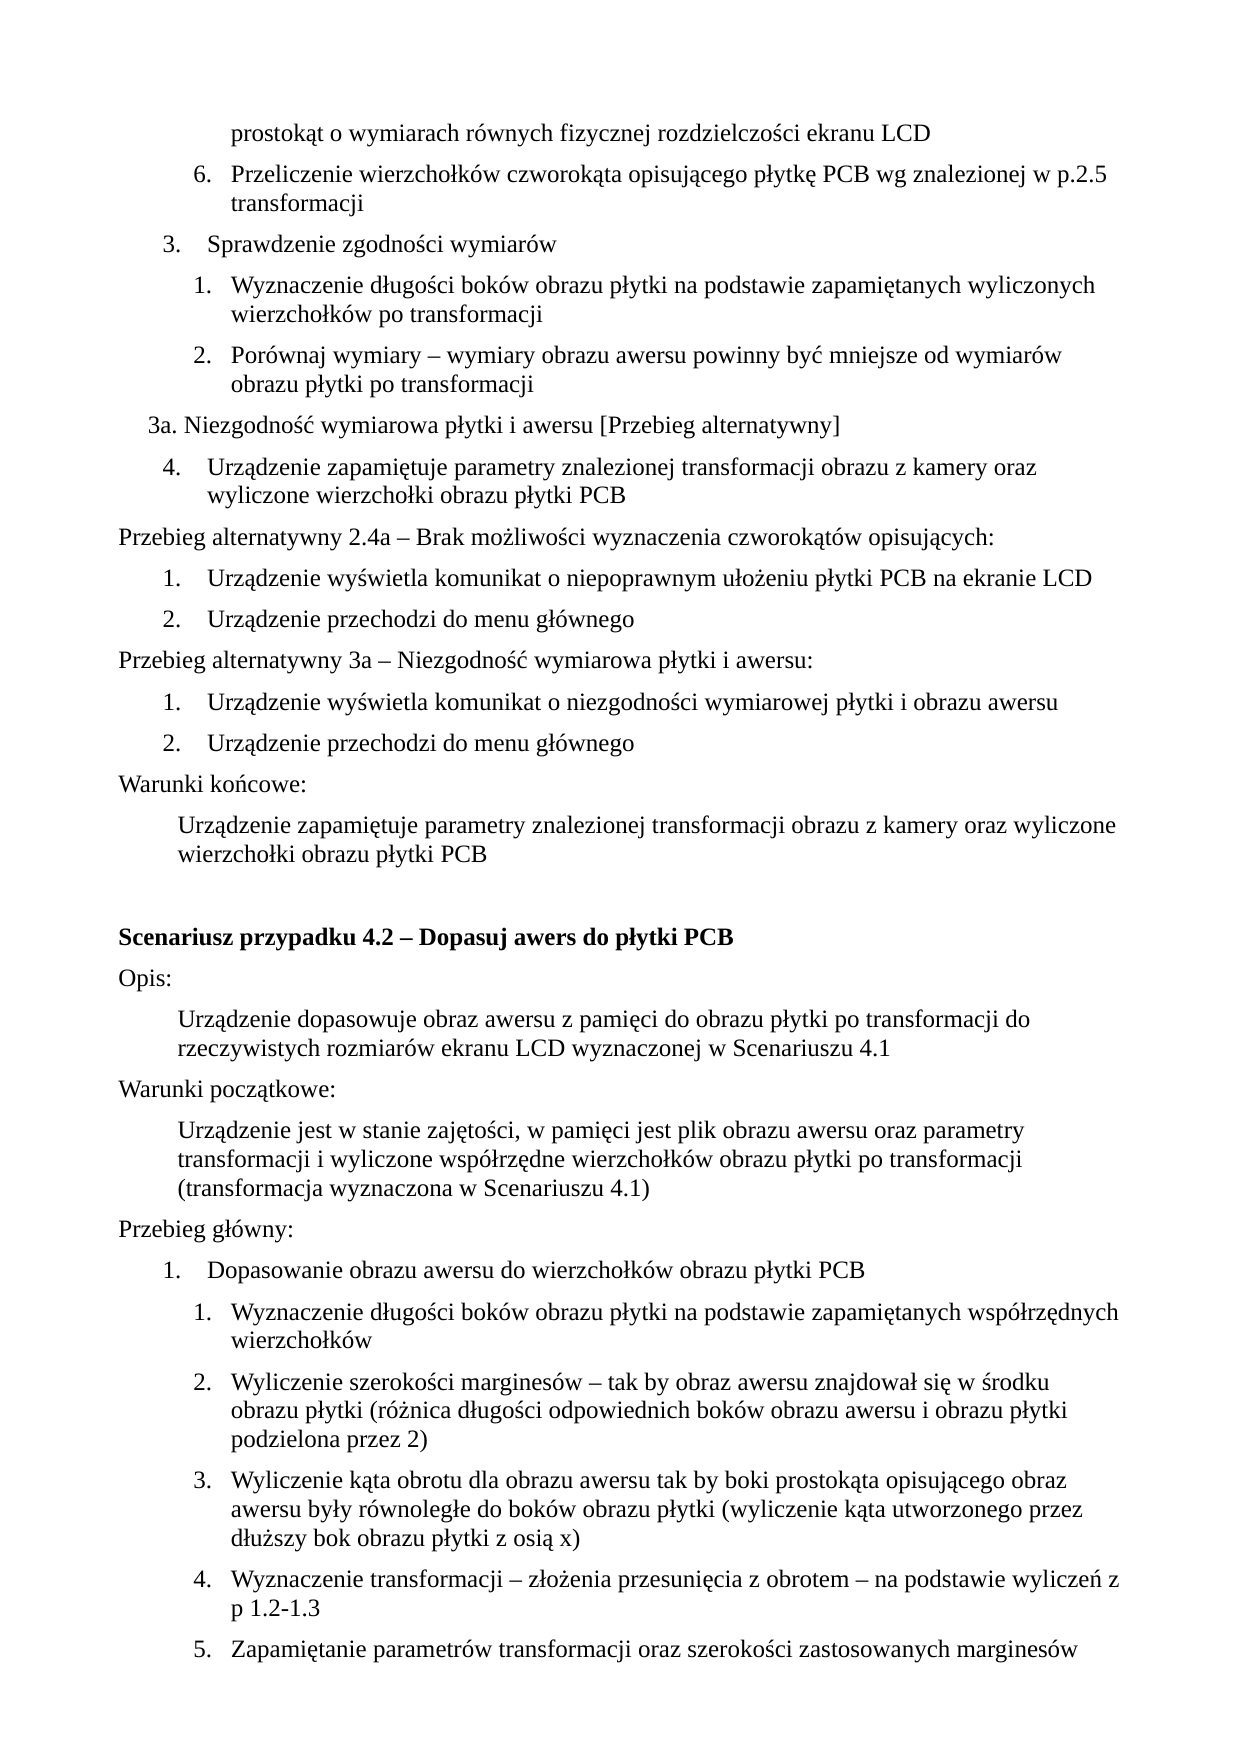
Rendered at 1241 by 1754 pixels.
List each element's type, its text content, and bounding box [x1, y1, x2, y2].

list Urządzenie przechodzi do menu głównego [162, 728, 1122, 757]
text Warunki początkowe: [118, 1074, 1122, 1103]
list Wyznaczenie długości boków obrazu płytki na podstawie zapamiętanych wyliczonych wierzchołków po transformacji [193, 271, 1122, 328]
list Wyznaczenie długości boków obrazu płytki na podstawie zapamiętanych współrzędnych wierzchołków [193, 1297, 1122, 1354]
list Wyliczenie szerokości marginesów – tak by obraz awersu znajdował się w środku obrazu płytki (różnica długości odpowiednich boków obrazu awersu i obrazu płytki podzielona przez 2) [193, 1367, 1122, 1453]
text Scenariusz przypadku 4.2 – Dopasuj awers do płytki PCB [118, 922, 1122, 951]
text Przebieg główny: [118, 1214, 1122, 1243]
list Zapamiętanie parametrów transformacji oraz szerokości zastosowanych marginesów [193, 1634, 1122, 1663]
text Przebieg alternatywny 3a – Niezgodność wymiarowa płytki i awersu: [118, 646, 1122, 674]
text Urządzenie jest w stanie zajętości, w pamięci jest plik obrazu awersu oraz parametry transformacji i wyliczone współrzędne wierzchołków obrazu płytki po transformacji (transformacja wyznaczona w Scenariuszu 4.1) [177, 1116, 1122, 1202]
list Sprawdzenie zgodności wymiarów [162, 229, 1122, 258]
text Warunki końcowe: [118, 769, 1122, 798]
list Wyliczenie kąta obrotu dla obrazu awersu tak by boki prostokąta opisującego obraz awersu były równoległe do boków obrazu płytki (wyliczenie kąta utworzonego przez dłuższy bok obrazu płytki z osią x) [193, 1466, 1122, 1552]
list Urządzenie wyświetla komunikat o niezgodności wymiarowej płytki i obrazu awersu [162, 687, 1122, 716]
list Dopasowanie obrazu awersu do wierzchołków obrazu płytki PCB [162, 1256, 1122, 1284]
text Urządzenie zapamiętuje parametry znalezionej transformacji obrazu z kamery oraz wyliczone wierzchołki obrazu płytki PCB [177, 811, 1122, 868]
list Urządzenie przechodzi do menu głównego [162, 604, 1122, 633]
list Wyznaczenie transformacji – złożenia przesunięcia z obrotem – na podstawie wyliczeń z p 1.2-1.3 [193, 1564, 1122, 1622]
list Porównaj wymiary – wymiary obrazu awersu powinny być mniejsze od wymiarów obrazu płytki po transformacji [193, 341, 1122, 398]
list Przeliczenie wierzchołków czworokąta opisującego płytkę PCB wg znalezionej w p.2.5 transformacji [193, 159, 1122, 217]
list prostokąt o wymiarach równych fizycznej rozdzielczości ekranu LCD [193, 118, 1122, 147]
list Urządzenie zapamiętuje parametry znalezionej transformacji obrazu z kamery oraz wyliczone wierzchołki obrazu płytki PCB [162, 452, 1122, 509]
text 3a. Niezgodność wymiarowa płytki i awersu [Przebieg alternatywny] [148, 411, 1122, 439]
list Urządzenie wyświetla komunikat o niepoprawnym ułożeniu płytki PCB na ekranie LCD [162, 563, 1122, 592]
text Przebieg alternatywny 2.4a – Brak możliwości wyznaczenia czworokątów opisujących: [118, 522, 1122, 551]
text Urządzenie dopasowuje obraz awersu z pamięci do obrazu płytki po transformacji do rzeczywistych rozmiarów ekranu LCD wyznaczonej w Scenariuszu 4.1 [177, 1004, 1122, 1062]
text Opis: [118, 963, 1122, 992]
